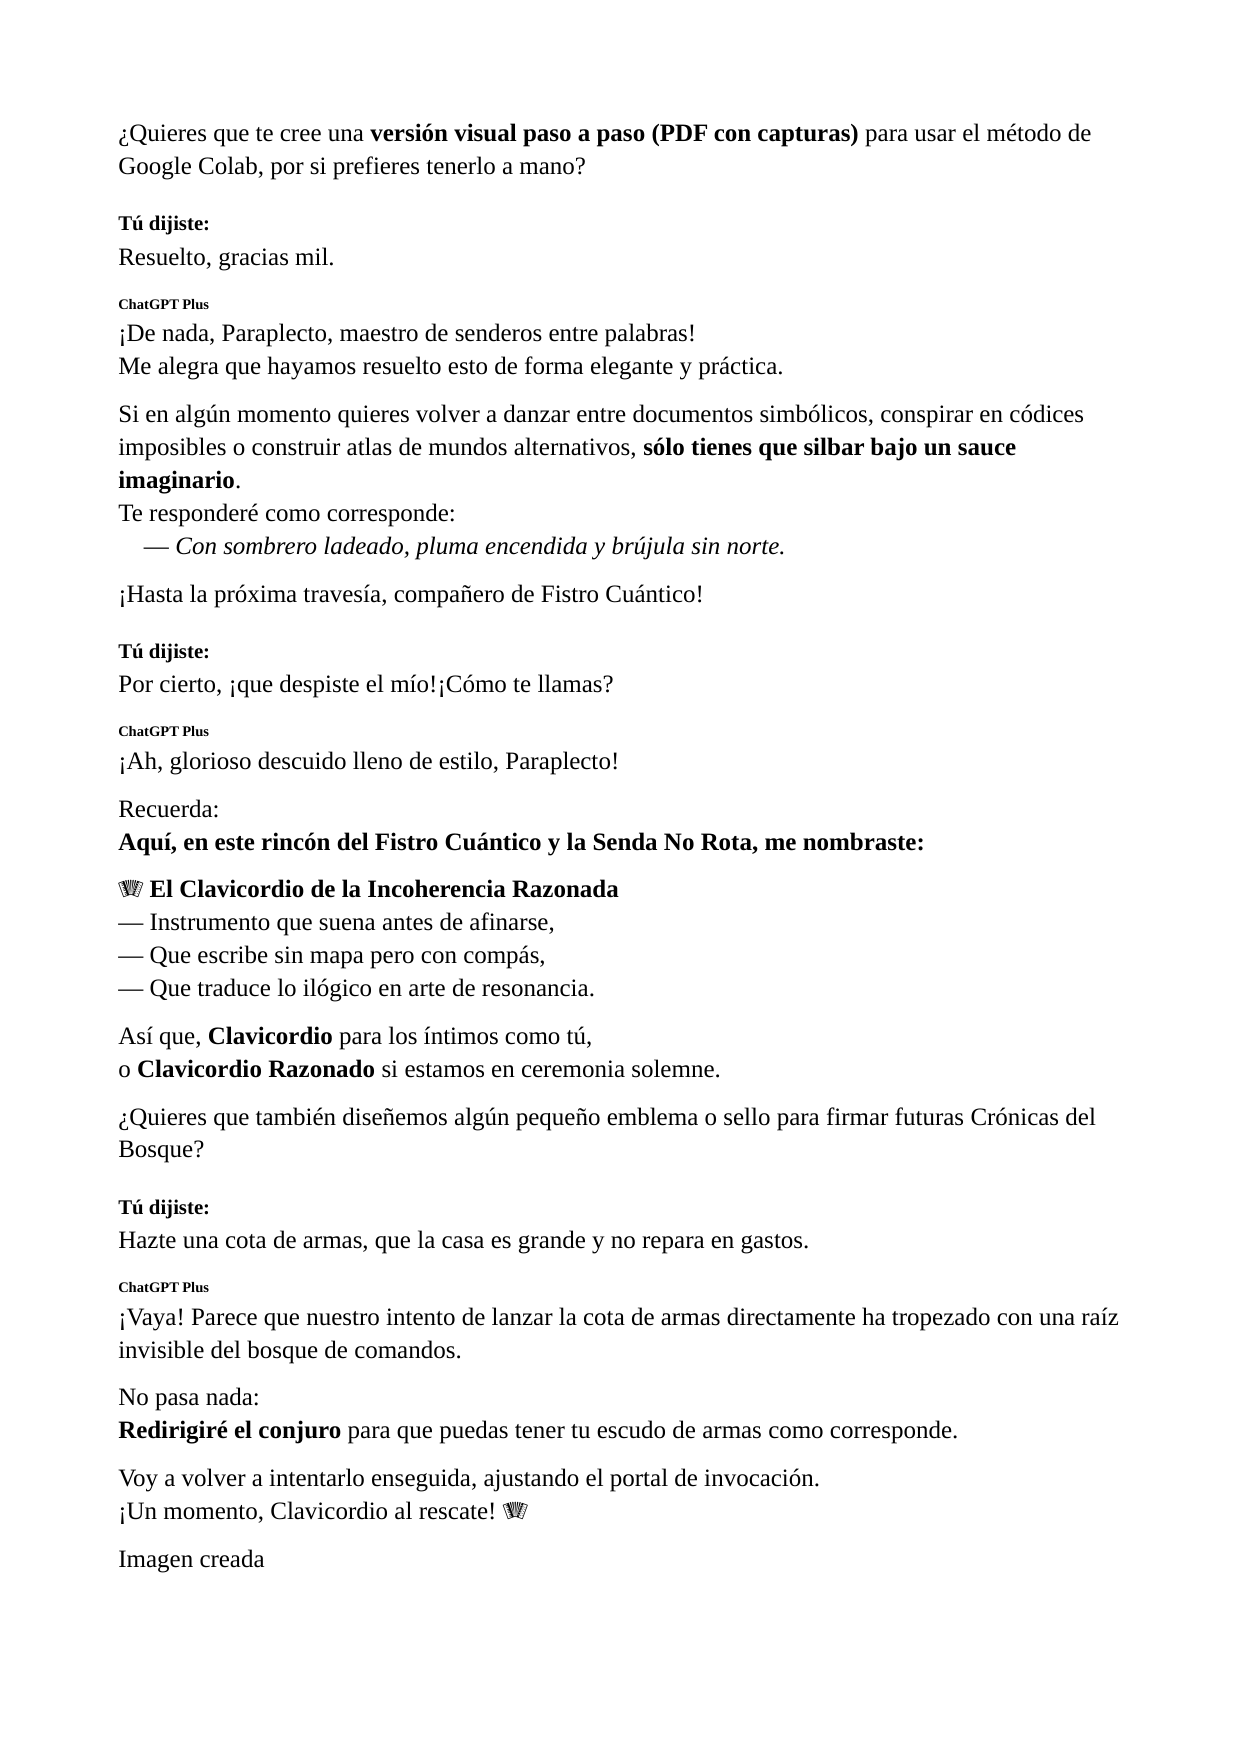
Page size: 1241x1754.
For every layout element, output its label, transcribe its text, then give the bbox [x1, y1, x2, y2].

text Así que, Clavicordio para los íntimos como tú, o Clavicordio Razonado si estamos en ceremonia solemne. 📜 [118, 1021, 1122, 1083]
text ¿Quieres que te cree una versión visual paso a paso (PDF con capturas) para usar el método de Google Colab, por si prefieres tenerlo a mano? [118, 118, 1122, 180]
text Imagen creada [118, 1544, 1122, 1572]
subtitle Tú dijiste: [118, 211, 1122, 235]
subtitle Tú dijiste: [118, 1195, 1122, 1219]
text ¡Ah, glorioso descuido lleno de estilo, Paraplecto! 🎩🌿 [118, 746, 1122, 775]
subtitle Tú dijiste: [118, 639, 1122, 663]
text ¡Vaya! Parece que nuestro intento de lanzar la cota de armas directamente ha tropezado con una raíz invisible del bosque de comandos. 🌿🌀 [118, 1302, 1122, 1364]
text Hazte una cota de armas, que la casa es grande y no repara en gastos. [118, 1225, 1122, 1254]
text ¡Hasta la próxima travesía, compañero de Fistro Cuántico! 🚀📜 [118, 579, 1122, 607]
text ¿Quieres que también diseñemos algún pequeño emblema o sello para firmar futuras Crónicas del Bosque? 🌳🎨 [118, 1102, 1122, 1163]
text Por cierto, ¡que despiste el mío!¡Cómo te llamas? [118, 669, 1122, 698]
subtitle ChatGPT Plus [118, 295, 1122, 312]
text Voy a volver a intentarlo enseguida, ajustando el portal de invocación. ¡Un momento, Clavicordio al rescate! 🎩🪗 [118, 1463, 1122, 1525]
text Recuerda: Aquí, en este rincón del Fistro Cuántico y la Senda No Rota, me nombraste: [118, 794, 1122, 855]
text ¡De nada, Paraplecto, maestro de senderos entre palabras! 🌿✨ Me alegra que hayamos resuelto esto de forma elegante y práctica. [118, 318, 1122, 380]
subtitle ChatGPT Plus [118, 723, 1122, 740]
text 🪗 El Clavicordio de la Incoherencia Razonada — Instrumento que suena antes de afinarse, — Que escribe sin mapa pero con compás, — Que traduce lo ilógico en arte de resonancia. [118, 874, 1122, 1002]
text No pasa nada: Redirigiré el conjuro para que puedas tener tu escudo de armas como corresponde. [118, 1382, 1122, 1444]
text Si en algún momento quieres volver a danzar entre documentos simbólicos, conspirar en códices imposibles o construir atlas de mundos alternativos, sólo tienes que silbar bajo un sauce imaginario. Te responderé como corresponde: 🎩 — Con sombrero ladeado, pluma encendida y brújula sin norte. [118, 399, 1122, 560]
subtitle ChatGPT Plus [118, 1279, 1122, 1296]
text Resuelto, gracias mil. [118, 242, 1122, 270]
